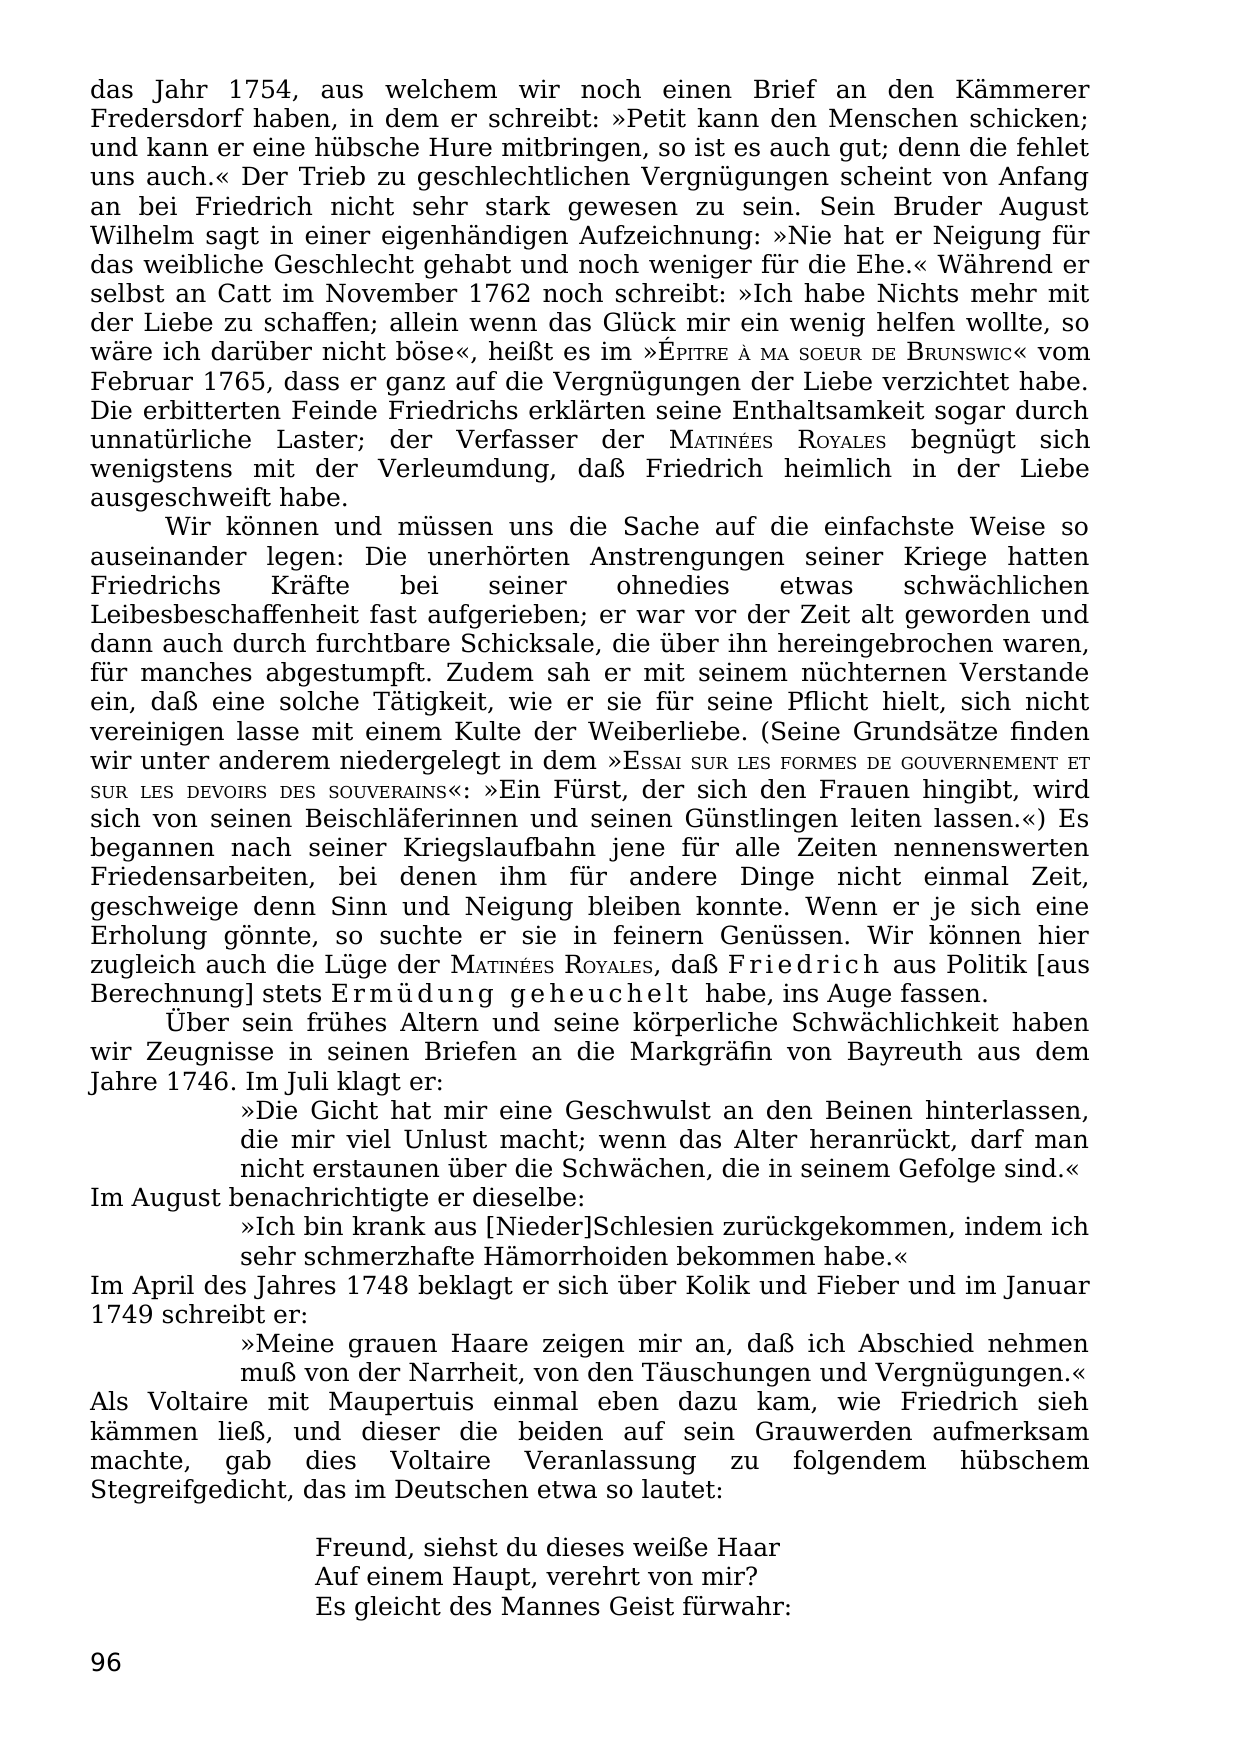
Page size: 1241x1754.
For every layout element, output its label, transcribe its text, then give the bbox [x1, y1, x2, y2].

text Es gleicht des Mannes Geist fürwahr: [315, 1592, 1091, 1621]
text Wir können und müssen uns die Sache auf die einfachste Weise so auseinander legen: Die unerhörten Anstrengungen seiner Kriege hatten Friedrichs Kräfte bei seiner ohnedies etwas schwächlichen Leibesbeschaffenheit fast aufgerieben; er war vor der Zeit alt geworden und dann auch durch furchtbare Schicksale, die über ihn hereingebrochen waren, für manches abgestumpft. Zudem sah er mit seinem nüchternen Verstande ein, daß eine solche Tätigkeit, wie er sie für seine Pflicht hielt, sich nicht vereinigen lasse mit einem Kulte der Weiberliebe. (Seine Grundsätze finden wir unter anderem niedergelegt in dem »Essai sur les formes de gouvernement et sur les devoirs des souverains«: »Ein Fürst, der sich den Frauen hingibt, wird sich von seinen Beischläferinnen und seinen Günstlingen leiten lassen.«) Es begannen nach seiner Kriegslaufbahn jene für alle Zeiten nennenswerten Friedensarbeiten, bei denen ihm für andere Dinge nicht einmal Zeit, geschweige denn Sinn und Neigung bleiben konnte. Wenn er je sich eine Erholung gönnte, so suchte er sie in feinern Genüssen. Wir können hier zugleich auch die Lüge der Matinées Royales, daß Friedrich aus Politik [aus Berechnung] stets Ermüdung geheuchelt habe, ins Auge fassen. [90, 512, 1091, 1008]
text »Ich bin krank aus [Nieder]Schlesien zurückgekommen, indem ich sehr schmerzhafte Hämorrhoiden bekommen habe.« [240, 1212, 1091, 1271]
text Über sein frühes Altern und seine körperliche Schwächlichkeit haben wir Zeugnisse in seinen Briefen an die Markgräfin von Bayreuth aus dem Jahre 1746. Im Juli klagt er: [90, 1008, 1091, 1096]
text »Die Gicht hat mir eine Geschwulst an den Beinen hinterlassen, die mir viel Unlust macht; wenn das Alter heranrückt, darf man nicht erstaunen über die Schwächen, die in seinem Gefolge sind.« [240, 1096, 1091, 1183]
text Als Voltaire mit Maupertuis einmal eben dazu kam, wie Friedrich sieh kämmen ließ, und dieser die beiden auf sein Grauwerden aufmerksam machte, gab dies Voltaire Veranlassung zu folgendem hübschem Stegreifgedicht, das im Deutschen etwa so lautet: [90, 1387, 1091, 1504]
text das Jahr 1754, aus welchem wir noch einen Brief an den Kämmerer Fredersdorf haben, in dem er schreibt: »Petit kann den Menschen schicken; und kann er eine hübsche Hure mitbringen, so ist es auch gut; denn die fehlet uns auch.« Der Trieb zu geschlechtlichen Vergnügungen scheint von Anfang an bei Friedrich nicht sehr stark gewesen zu sein. Sein Bruder August Wilhelm sagt in einer eigenhändigen Aufzeichnung: »Nie hat er Neigung für das weibliche Geschlecht gehabt und noch weniger für die Ehe.« Während er selbst an Catt im November 1762 noch schreibt: »Ich habe Nichts mehr mit der Liebe zu schaffen; allein wenn das Glück mir ein wenig helfen wollte, so wäre ich darüber nicht böse«, heißt es im »Épitre à ma soeur de Brunswic« vom Februar 1765, dass er ganz auf die Vergnügungen der Liebe verzichtet habe. Die erbitterten Feinde Friedrichs erklärten seine Enthaltsamkeit sogar durch unnatürliche Laster; der Verfasser der Matinées Royales begnügt sich wenigstens mit der Verleumdung, daß Friedrich heimlich in der Liebe ausgeschweift habe. [90, 75, 1091, 512]
text Im August benachrichtigte er dieselbe: [90, 1183, 1091, 1212]
text Freund, siehst du dieses weiße Haar [315, 1533, 1091, 1562]
text »Meine grauen Haare zeigen mir an, daß ich Abschied nehmen muß von der Narrheit, von den Täuschungen und Vergnügungen.« [240, 1329, 1091, 1387]
text Im April des Jahres 1748 beklagt er sich über Kolik und Fieber und im Januar 1749 schreibt er: [90, 1271, 1091, 1329]
text Auf einem Haupt, verehrt von mir? [315, 1562, 1091, 1592]
